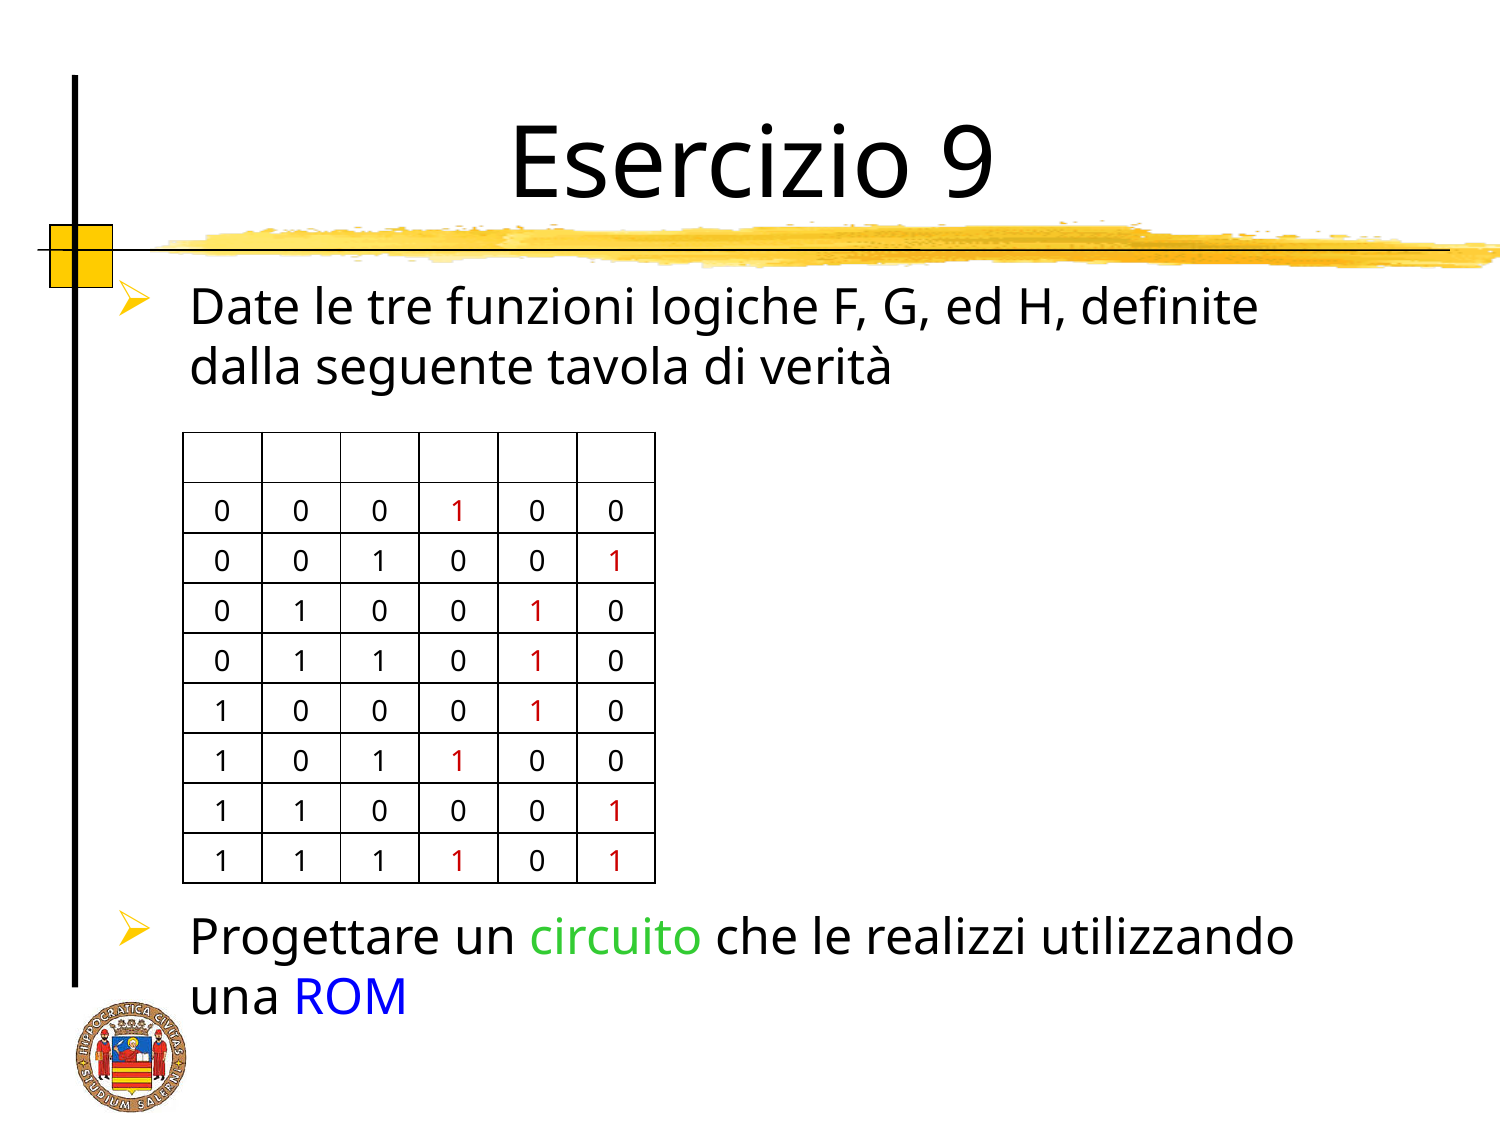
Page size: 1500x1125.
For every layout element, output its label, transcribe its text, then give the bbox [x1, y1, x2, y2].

table_cell 0 [499, 834, 576, 882]
table_header G [499, 433, 576, 482]
table_cell 1 [184, 834, 261, 882]
table_cell 0 [184, 534, 261, 582]
title Esercizio 9 [66, 37, 1438, 225]
table_cell 0 [341, 684, 418, 732]
table_cell 0 [499, 734, 576, 782]
picture [75, 999, 187, 1113]
table_cell 1 [499, 684, 576, 732]
table_cell 0 [499, 784, 576, 832]
table_cell 0 [263, 483, 340, 532]
table_cell 0 [420, 784, 497, 832]
table_cell 0 [420, 634, 497, 682]
table_cell 0 [578, 684, 654, 732]
table_cell 0 [420, 584, 497, 632]
table_cell 1 [578, 784, 654, 832]
table_cell 0 [578, 634, 654, 682]
table_cell 0 [420, 684, 497, 732]
table_cell 0 [420, 534, 497, 582]
table_cell 0 [184, 483, 261, 532]
table_cell 1 [184, 734, 261, 782]
table_cell 0 [578, 734, 654, 782]
table_cell 0 [578, 483, 654, 532]
table_cell 0 [184, 584, 261, 632]
table_cell 1 [341, 534, 418, 582]
table_cell 1 [263, 784, 340, 832]
table_cell 1 [499, 634, 576, 682]
table_cell 1 [420, 834, 497, 882]
table_cell 1 [341, 734, 418, 782]
table_cell 0 [263, 684, 340, 732]
table_header A [184, 433, 261, 482]
table_cell 0 [578, 584, 654, 632]
table_cell 0 [341, 784, 418, 832]
table_header F [420, 433, 497, 482]
table_cell 1 [341, 634, 418, 682]
table_header H [578, 433, 654, 482]
table_cell 0 [263, 734, 340, 782]
table_cell 0 [499, 483, 576, 532]
table_cell 1 [184, 784, 261, 832]
table_cell 1 [578, 534, 654, 582]
table_cell 1 [263, 634, 340, 682]
table_cell 1 [420, 734, 497, 782]
table_cell 0 [499, 534, 576, 582]
table_cell 1 [263, 834, 340, 882]
table_cell 0 [341, 483, 418, 532]
text_box Date le tre funzioni logiche F, G, ed H, definite dalla seguente tavola di verità Progettare un circuito che le realizzi utilizzando una ROM [100, 267, 1388, 1033]
picture [150, 215, 1500, 279]
table_header B [263, 433, 340, 482]
table_cell 1 [341, 834, 418, 882]
table_cell 1 [263, 584, 340, 632]
table_cell 1 [184, 684, 261, 732]
table_cell 1 [499, 584, 576, 632]
table_header C [341, 433, 418, 482]
table_cell 1 [420, 483, 497, 532]
table_cell 0 [263, 534, 340, 582]
table_cell 0 [184, 634, 261, 682]
table_cell 0 [341, 584, 418, 632]
table_cell 1 [578, 834, 654, 882]
